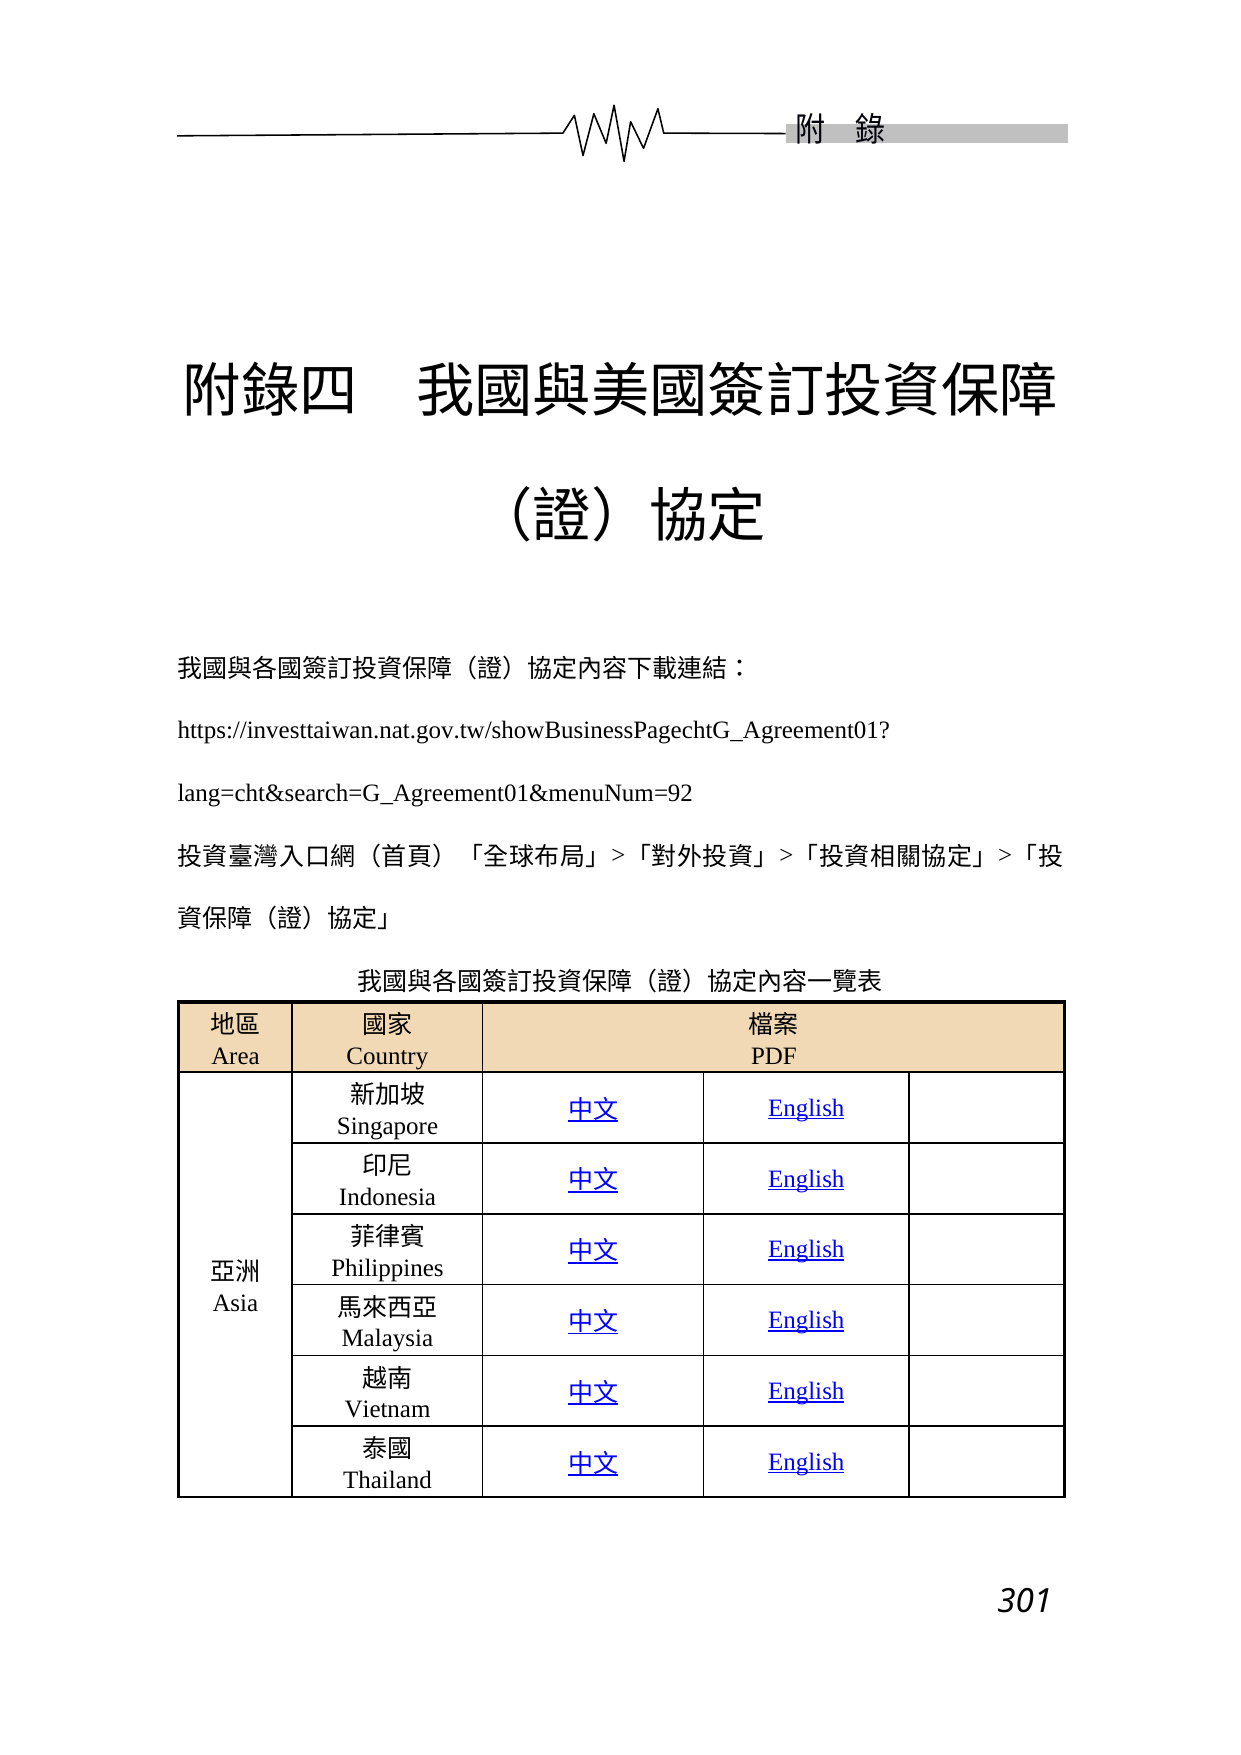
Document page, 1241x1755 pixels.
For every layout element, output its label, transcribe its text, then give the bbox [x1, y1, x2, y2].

table_cell 中文 [483, 1285, 703, 1354]
table_cell English [704, 1427, 908, 1496]
table_cell 越南 Vietnam [293, 1356, 482, 1425]
table_cell [910, 1073, 1063, 1142]
text 我國與各國簽訂投資保障（證）協定內容下載連結： [177, 625, 1063, 688]
table_cell 亞洲 Asia [180, 1073, 291, 1496]
table_cell English [704, 1285, 908, 1354]
table_cell English [704, 1073, 908, 1142]
table_cell 中文 [483, 1073, 703, 1142]
table_cell [910, 1285, 1063, 1354]
table_cell 中文 [483, 1215, 703, 1284]
table_header 地區 Area [180, 1004, 291, 1071]
table_cell English [704, 1356, 908, 1425]
table_cell [910, 1356, 1063, 1425]
table_cell 中文 [483, 1427, 703, 1496]
text https://investtaiwan.nat.gov.tw/showBusinessPagechtG_Agreement01?lang=cht&search=G_Agreement01&menuNum=92 [177, 688, 1063, 813]
table_cell [910, 1427, 1063, 1496]
text 投資臺灣入口網（首頁）「全球布局」>「對外投資」>「投資相關協定」>「投資保障（證）協定」 [177, 813, 1063, 938]
table_cell 菲律賓 Philippines [293, 1215, 482, 1284]
table_cell [910, 1215, 1063, 1284]
text 我國與各國簽訂投資保障（證）協定內容一覽表 [177, 938, 1063, 1000]
table_cell English [704, 1215, 908, 1284]
table_header 檔案 PDF [483, 1004, 1063, 1071]
table_cell [910, 1144, 1063, 1213]
table_cell 泰國 Thailand [293, 1427, 482, 1496]
table_cell 印尼 Indonesia [293, 1144, 482, 1213]
text 附錄四 我國與美國簽訂投資保障（證）協定 [177, 313, 1063, 563]
table_cell 新加坡 Singapore [293, 1073, 482, 1142]
table_cell English [704, 1144, 908, 1213]
table_cell 中文 [483, 1356, 703, 1425]
table_cell 中文 [483, 1144, 703, 1213]
table_header 國家 Country [293, 1004, 482, 1071]
table_cell 馬來西亞 Malaysia [293, 1285, 482, 1354]
